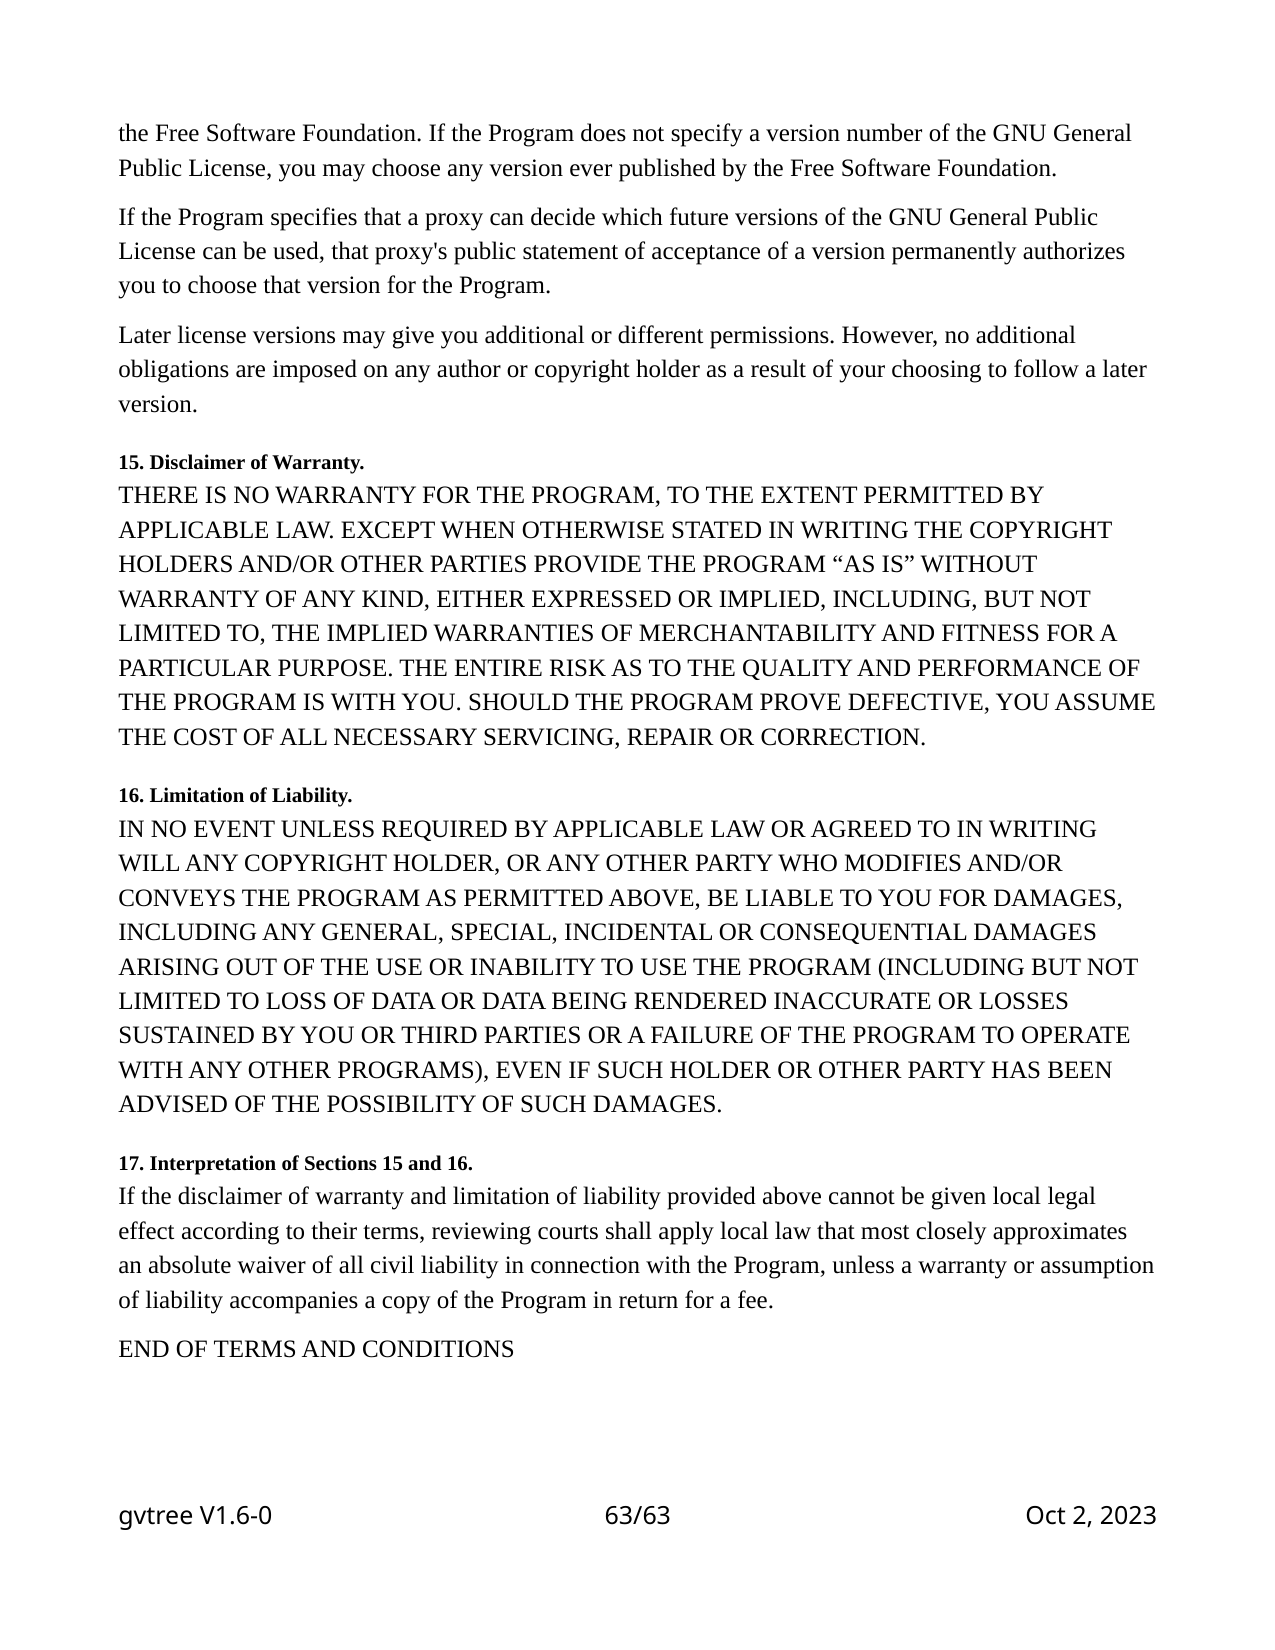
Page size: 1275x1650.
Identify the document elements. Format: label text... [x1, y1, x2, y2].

text END OF TERMS AND CONDITIONS [118, 1334, 1157, 1363]
text the Free Software Foundation. If the Program does not specify a version number of the GNU General Public License, you may choose any version ever published by the Free Software Foundation. [118, 118, 1157, 181]
subtitle 15. Disclaimer of Warranty. [118, 450, 1157, 474]
text THERE IS NO WARRANTY FOR THE PROGRAM, TO THE EXTENT PERMITTED BY APPLICABLE LAW. EXCEPT WHEN OTHERWISE STATED IN WRITING THE COPYRIGHT HOLDERS AND/OR OTHER PARTIES PROVIDE THE PROGRAM “AS IS” WITHOUT WARRANTY OF ANY KIND, EITHER EXPRESSED OR IMPLIED, INCLUDING, BUT NOT LIMITED TO, THE IMPLIED WARRANTIES OF MERCHANTABILITY AND FITNESS FOR A PARTICULAR PURPOSE. THE ENTIRE RISK AS TO THE QUALITY AND PERFORMANCE OF THE PROGRAM IS WITH YOU. SHOULD THE PROGRAM PROVE DEFECTIVE, YOU ASSUME THE COST OF ALL NECESSARY SERVICING, REPAIR OR CORRECTION. [118, 481, 1157, 751]
subtitle 16. Limitation of Liability. [118, 783, 1157, 807]
text If the disclaimer of warranty and limitation of liability provided above cannot be given local legal effect according to their terms, reviewing courts shall apply local law that most closely approximates an absolute waiver of all civil liability in connection with the Program, unless a warranty or assumption of liability accompanies a copy of the Program in return for a fee. [118, 1181, 1157, 1314]
text Later license versions may give you additional or different permissions. However, no additional obligations are imposed on any author or copyright holder as a result of your choosing to follow a later version. [118, 320, 1157, 417]
text IN NO EVENT UNLESS REQUIRED BY APPLICABLE LAW OR AGREED TO IN WRITING WILL ANY COPYRIGHT HOLDER, OR ANY OTHER PARTY WHO MODIFIES AND/OR CONVEYS THE PROGRAM AS PERMITTED ABOVE, BE LIABLE TO YOU FOR DAMAGES, INCLUDING ANY GENERAL, SPECIAL, INCIDENTAL OR CONSEQUENTIAL DAMAGES ARISING OUT OF THE USE OR INABILITY TO USE THE PROGRAM (INCLUDING BUT NOT LIMITED TO LOSS OF DATA OR DATA BEING RENDERED INACCURATE OR LOSSES SUSTAINED BY YOU OR THIRD PARTIES OR A FAILURE OF THE PROGRAM TO OPERATE WITH ANY OTHER PROGRAMS), EVEN IF SUCH HOLDER OR OTHER PARTY HAS BEEN ADVISED OF THE POSSIBILITY OF SUCH DAMAGES. [118, 814, 1157, 1118]
text If the Program specifies that a proxy can decide which future versions of the GNU General Public License can be used, that proxy's public statement of acceptance of a version permanently authorizes you to choose that version for the Program. [118, 202, 1157, 299]
subtitle 17. Interpretation of Sections 15 and 16. [118, 1151, 1157, 1175]
